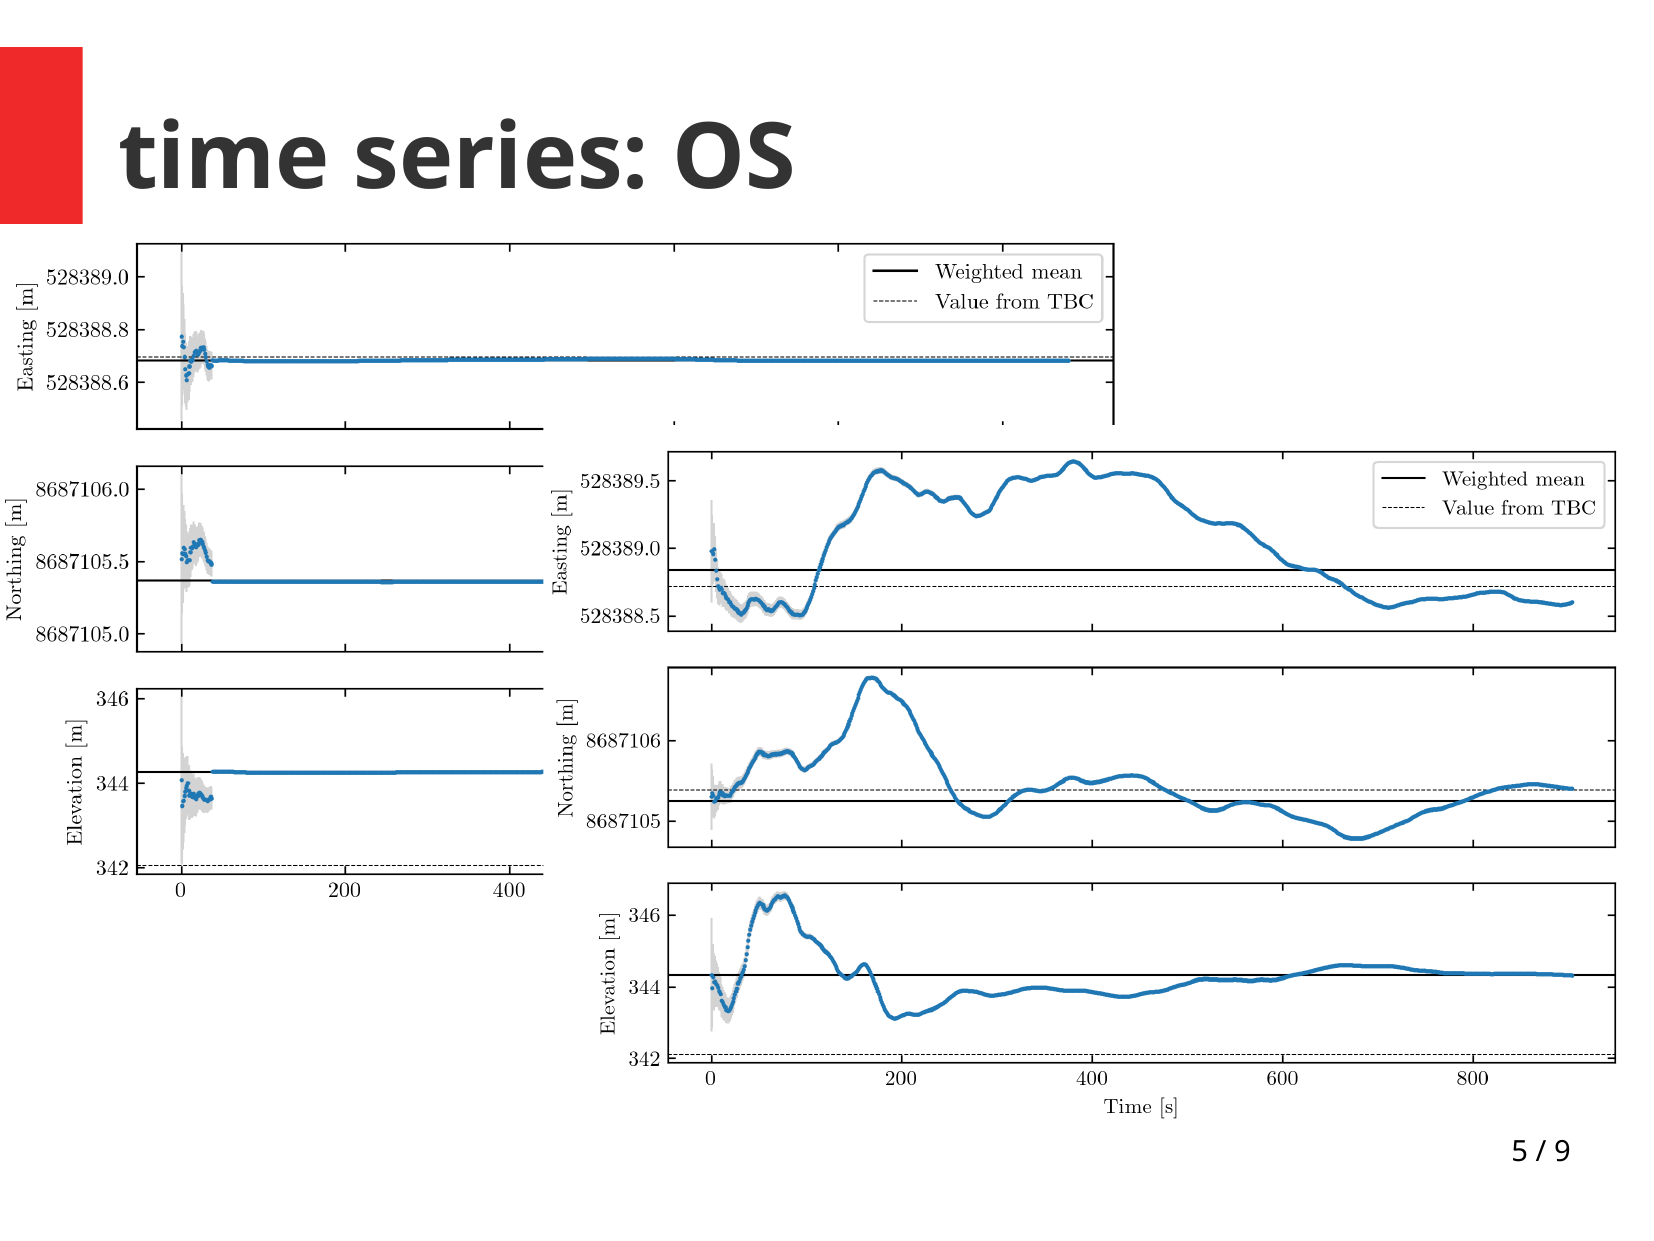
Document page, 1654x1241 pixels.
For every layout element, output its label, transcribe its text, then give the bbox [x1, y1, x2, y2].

title time series: OS [118, 49, 1571, 257]
picture [0, 224, 1651, 1123]
